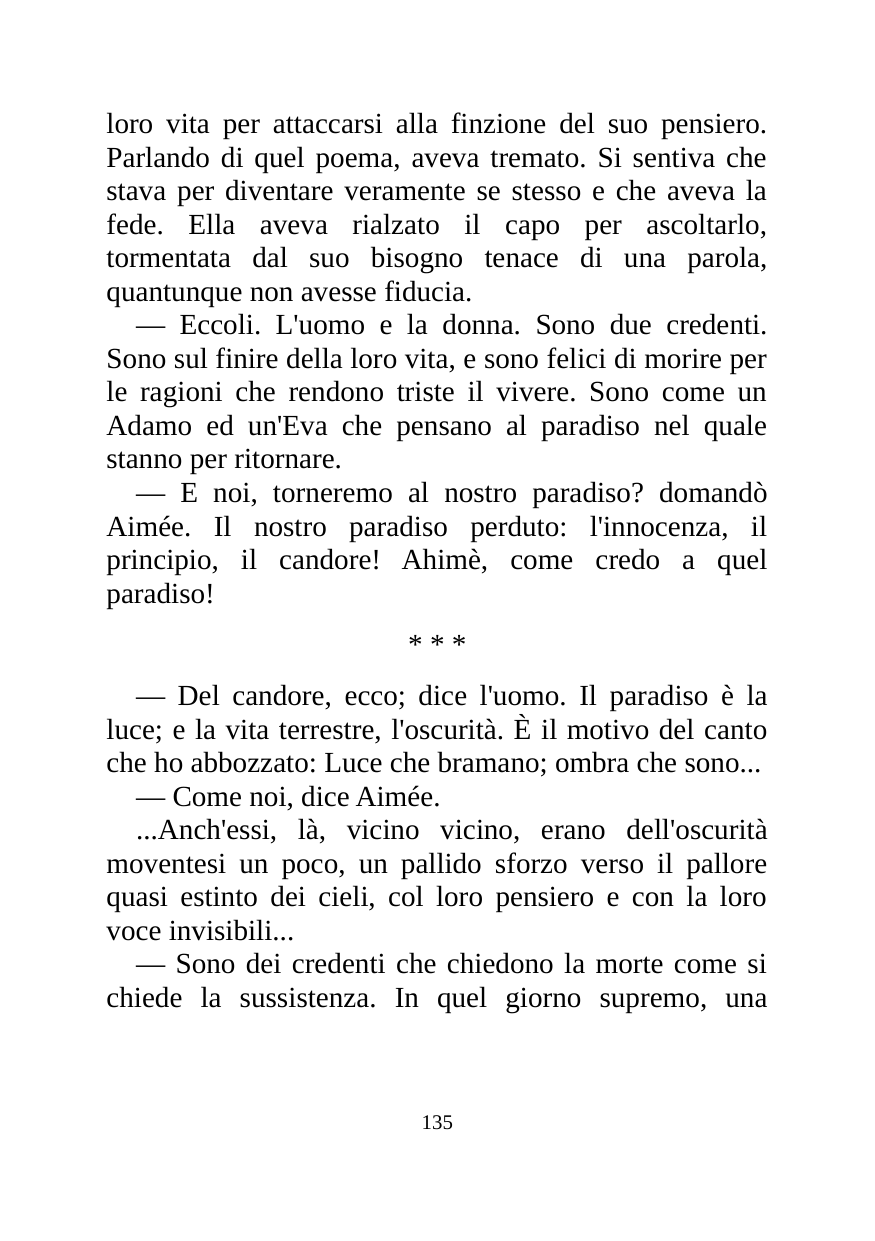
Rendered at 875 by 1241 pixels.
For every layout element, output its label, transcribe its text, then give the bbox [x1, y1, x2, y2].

text * * * [106, 627, 768, 661]
text — Eccoli. L'uomo e la donna. Sono due credenti. Sono sul finire della loro vita, e sono felici di morire per le ragioni che rendono triste il vivere. Sono come un Adamo ed un'Eva che pensano al paradiso nel quale stanno per ritornare. [106, 307, 768, 475]
text — Del candore, ecco; dice l'uomo. Il paradiso è la luce; e la vita terrestre, l'oscurità. È il motivo del canto che ho abbozzato: Luce che bramano; ombra che sono... [106, 678, 768, 779]
text loro vita per attaccarsi alla finzione del suo pensiero. Parlando di quel poema, aveva tremato. Si sentiva che stava per diventare veramente se stesso e che aveva la fede. Ella aveva rialzato il capo per ascoltarlo, tormentata dal suo bisogno tenace di una parola, quantunque non avesse fiducia. [106, 106, 768, 307]
text — Sono dei credenti che chiedono la morte come si chiede la sussistenza. In quel giorno supremo, una [106, 947, 768, 1014]
text — E noi, torneremo al nostro paradiso? domandò Aimée. Il nostro paradiso perduto: l'innocenza, il principio, il candore! Ahimè, come credo a quel paradiso! [106, 475, 768, 609]
text ...Anch'essi, là, vicino vicino, erano dell'oscurità moventesi un poco, un pallido sforzo verso il pallore quasi estinto dei cieli, col loro pensiero e con la loro voce invisibili... [106, 812, 768, 947]
text — Come noi, dice Aimée. [106, 779, 768, 812]
